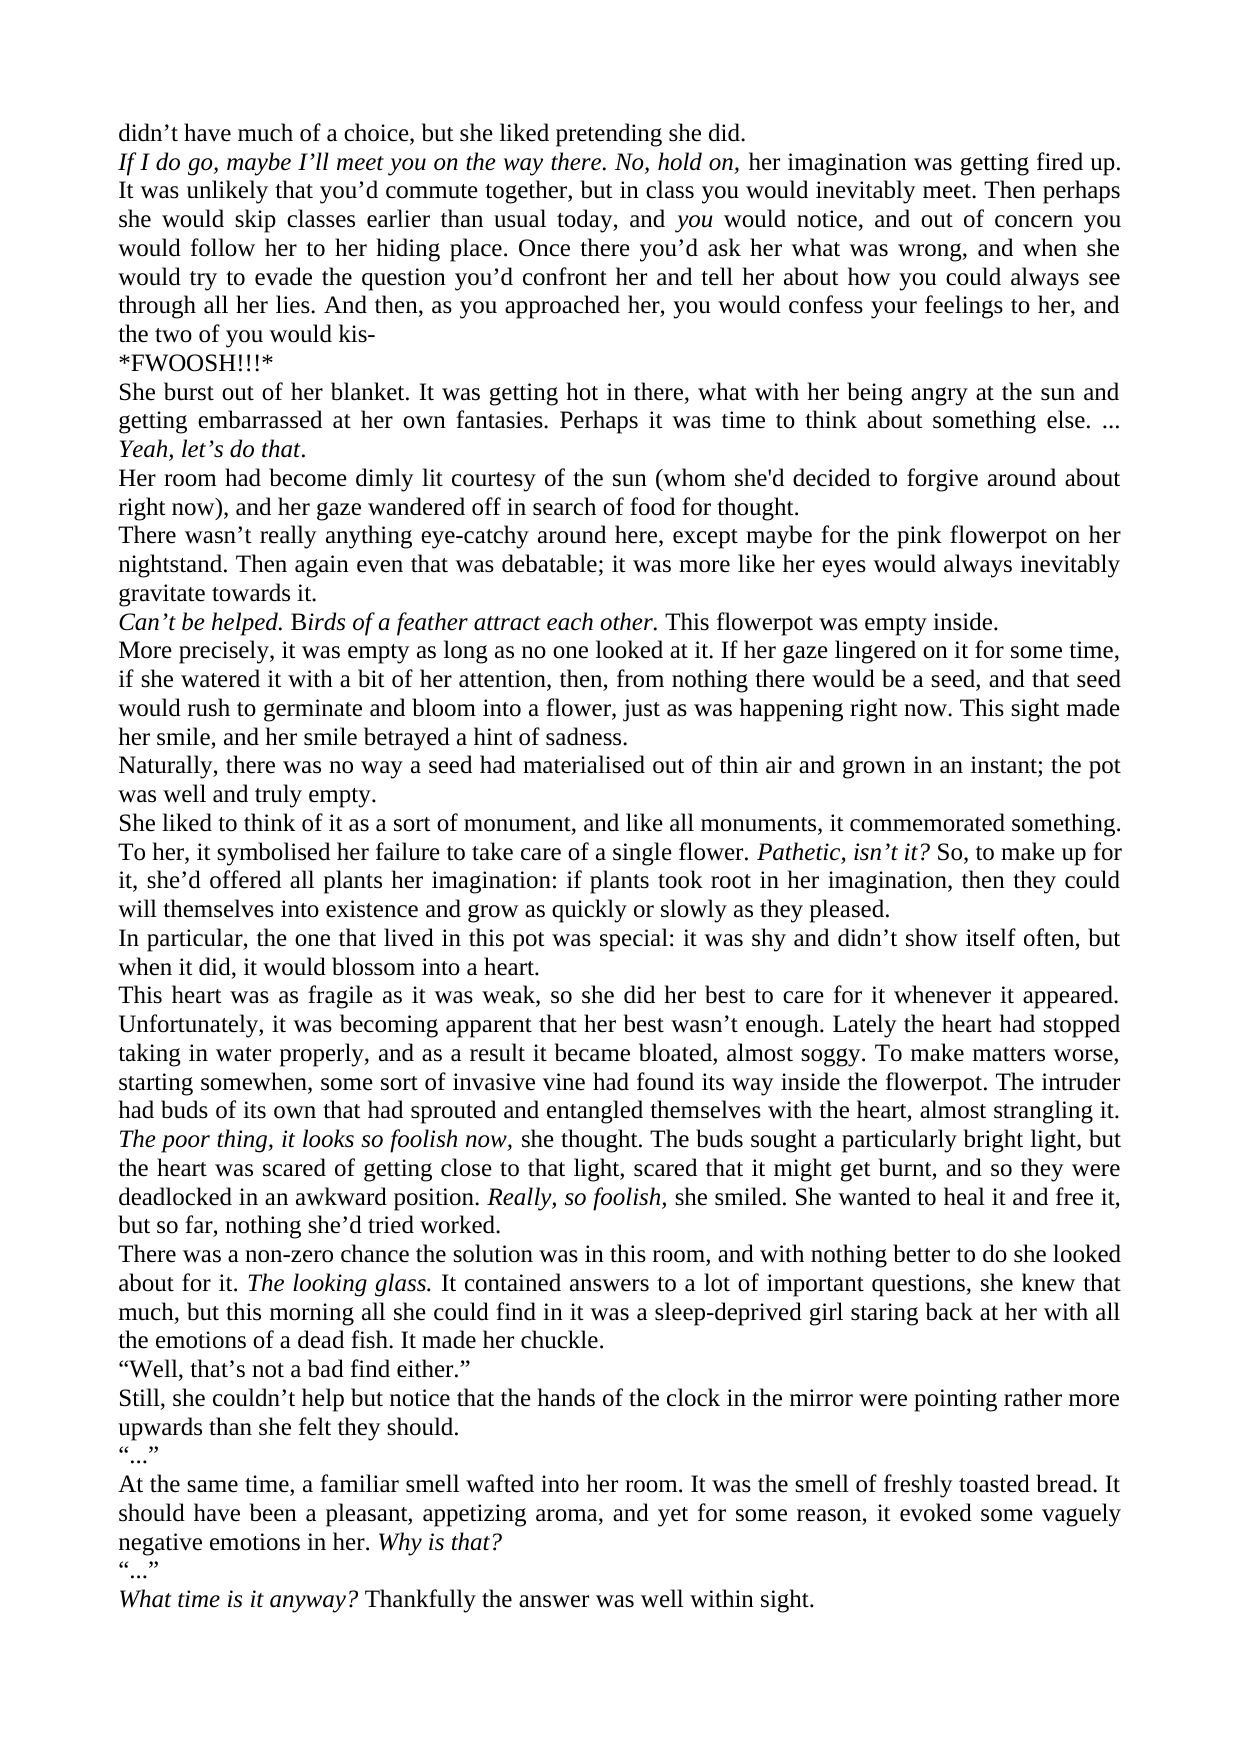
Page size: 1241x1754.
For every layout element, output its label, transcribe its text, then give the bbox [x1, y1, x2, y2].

text She burst out of her blanket. It was getting hot in there, what with her being angry at the sun and getting embarrassed at her own fantasies. Perhaps it was time to think about something else. ... Yeah, let’s do that. [118, 377, 1122, 463]
text In particular, the one that lived in this pot was special: it was shy and didn’t show itself often, but when it did, it would blossom into a heart. [118, 923, 1122, 981]
text This heart was as fragile as it was weak, so she did her best to care for it whenever it appeared. Unfortunately, it was becoming apparent that her best wasn’t enough. Lately the heart had stopped taking in water properly, and as a result it became bloated, almost soggy. To make matters worse, starting somewhen, some sort of invasive vine had found its way inside the flowerpot. The intruder had buds of its own that had sprouted and entangled themselves with the heart, almost strangling it. The poor thing, it looks so foolish now, she thought. The buds sought a particularly bright light, but the heart was scared of getting close to that light, scared that it might get burnt, and so they were deadlocked in an awkward position. Really, so foolish, she smiled. She wanted to heal it and free it, but so far, nothing she’d tried worked. [118, 981, 1122, 1239]
text Her room had become dimly lit courtesy of the sun (whom she'd decided to forgive around about right now), and her gaze wandered off in search of food for thought. [118, 463, 1122, 521]
text More precisely, it was empty as long as no one looked at it. If her gaze lingered on it for some time, if she watered it with a bit of her attention, then, from nothing there would be a seed, and that seed would rush to germinate and bloom into a flower, just as was happening right now. This sight made her smile, and her smile betrayed a hint of sadness. [118, 636, 1122, 751]
text There wasn’t really anything eye-catchy around here, except maybe for the pink flowerpot on her nightstand. Then again even that was debatable; it was more like her eyes would always inevitably gravitate towards it. [118, 521, 1122, 607]
text Still, she couldn’t help but notice that the hands of the clock in the mirror were pointing rather more upwards than she felt they should. [118, 1383, 1122, 1441]
text “...” [118, 1556, 1122, 1584]
text She liked to think of it as a sort of monument, and like all monuments, it commemorated something. To her, it symbolised her failure to take care of a single flower. Pathetic, isn’t it? So, to make up for it, she’d offered all plants her imagination: if plants took root in her imagination, then they could will themselves into existence and grow as quickly or slowly as they pleased. [118, 808, 1122, 923]
text If I do go, maybe I’ll meet you on the way there. No, hold on, her imagination was getting fired up. It was unlikely that you’d commute together, but in class you would inevitably meet. Then perhaps she would skip classes earlier than usual today, and you would notice, and out of concern you would follow her to her hiding place. Once there you’d ask her what was wrong, and when she would try to evade the question you’d confront her and tell her about how you could always see through all her lies. And then, as you approached her, you would confess your feelings to her, and the two of you would kis- [118, 147, 1122, 348]
text What time is it anyway? Thankfully the answer was well within sight. [118, 1584, 1122, 1613]
text At the same time, a familiar smell wafted into her room. It was the smell of freshly toasted bread. It should have been a pleasant, appetizing aroma, and yet for some reason, it evoked some vaguely negative emotions in her. Why is that? [118, 1469, 1122, 1556]
text Naturally, there was no way a seed had materialised out of thin air and grown in an instant; the pot was well and truly empty. [118, 751, 1122, 808]
text “...” [118, 1441, 1122, 1469]
text Can’t be helped. Birds of a feather attract each other. This flowerpot was empty inside. [118, 607, 1122, 636]
text “Well, that’s not a bad find either.” [118, 1354, 1122, 1383]
text didn’t have much of a choice, but she liked pretending she did. [118, 118, 1122, 147]
text There was a non-zero chance the solution was in this room, and with nothing better to do she looked about for it. The looking glass. It contained answers to a lot of important questions, she knew that much, but this morning all she could find in it was a sleep-deprived girl staring back at her with all the emotions of a dead fish. It made her chuckle. [118, 1239, 1122, 1354]
text *FWOOSH!!!* [118, 348, 1122, 377]
